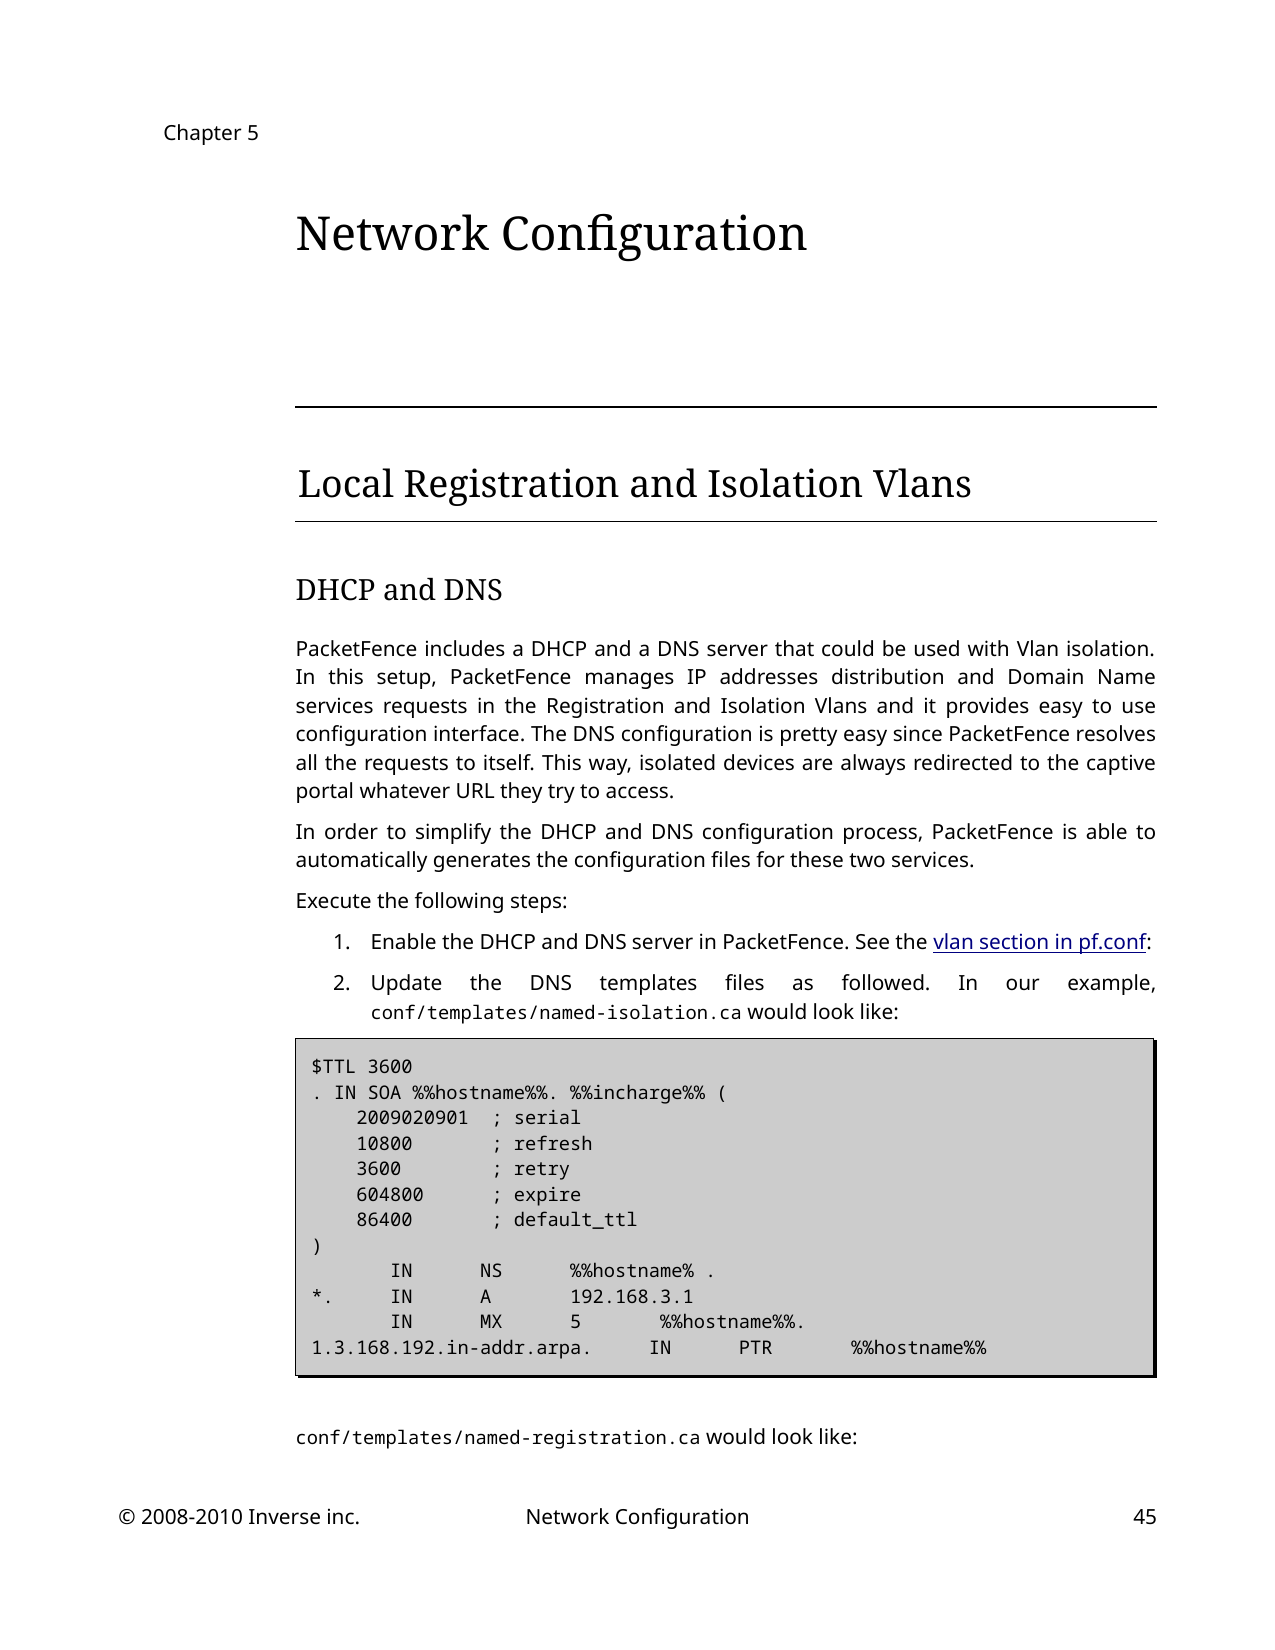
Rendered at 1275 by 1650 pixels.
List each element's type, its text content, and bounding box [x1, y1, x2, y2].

text In order to simplify the DHCP and DNS configuration process, PacketFence is able to automatically generates the configuration files for these two services. [295, 817, 1157, 874]
subtitle Local Registration and Isolation Vlans [295, 458, 1157, 521]
text Execute the following steps: [295, 886, 1157, 915]
list Update the DNS templates files as followed. In our example, conf/templates/named-isolation.ca would look like: [333, 968, 1157, 1025]
text PacketFence includes a DHCP and a DNS server that could be used with Vlan isolation. In this setup, PacketFence manages IP addresses distribution and Domain Name services requests in the Registration and Isolation Vlans and it provides easy to use configuration interface. The DNS configuration is pretty easy since PacketFence resolves all the requests to itself. This way, isolated devices are always redirected to the captive portal whatever URL they try to access. [295, 634, 1157, 804]
subtitle Network Configuration [295, 201, 1157, 406]
list Enable the DHCP and DNS server in PacketFence. See the vlan section in pf.conf: [333, 927, 1157, 956]
subtitle DHCP and DNS [295, 569, 1157, 609]
text $TTL 3600 . IN SOA %%hostname%%. %%incharge%% ( 2009020901 ; serial 10800 ; refresh 3600 ; retry 604800 ; expire 86400 ; default_ttl ) IN NS %%hostname% . *. IN A 192.168.3.1 IN MX 5 %%hostname%%. 1.3.168.192.in-addr.arpa. IN PTR %%hostname%% [296, 1039, 1153, 1375]
text conf/templates/named-registration.ca would look like: [295, 1422, 1157, 1451]
